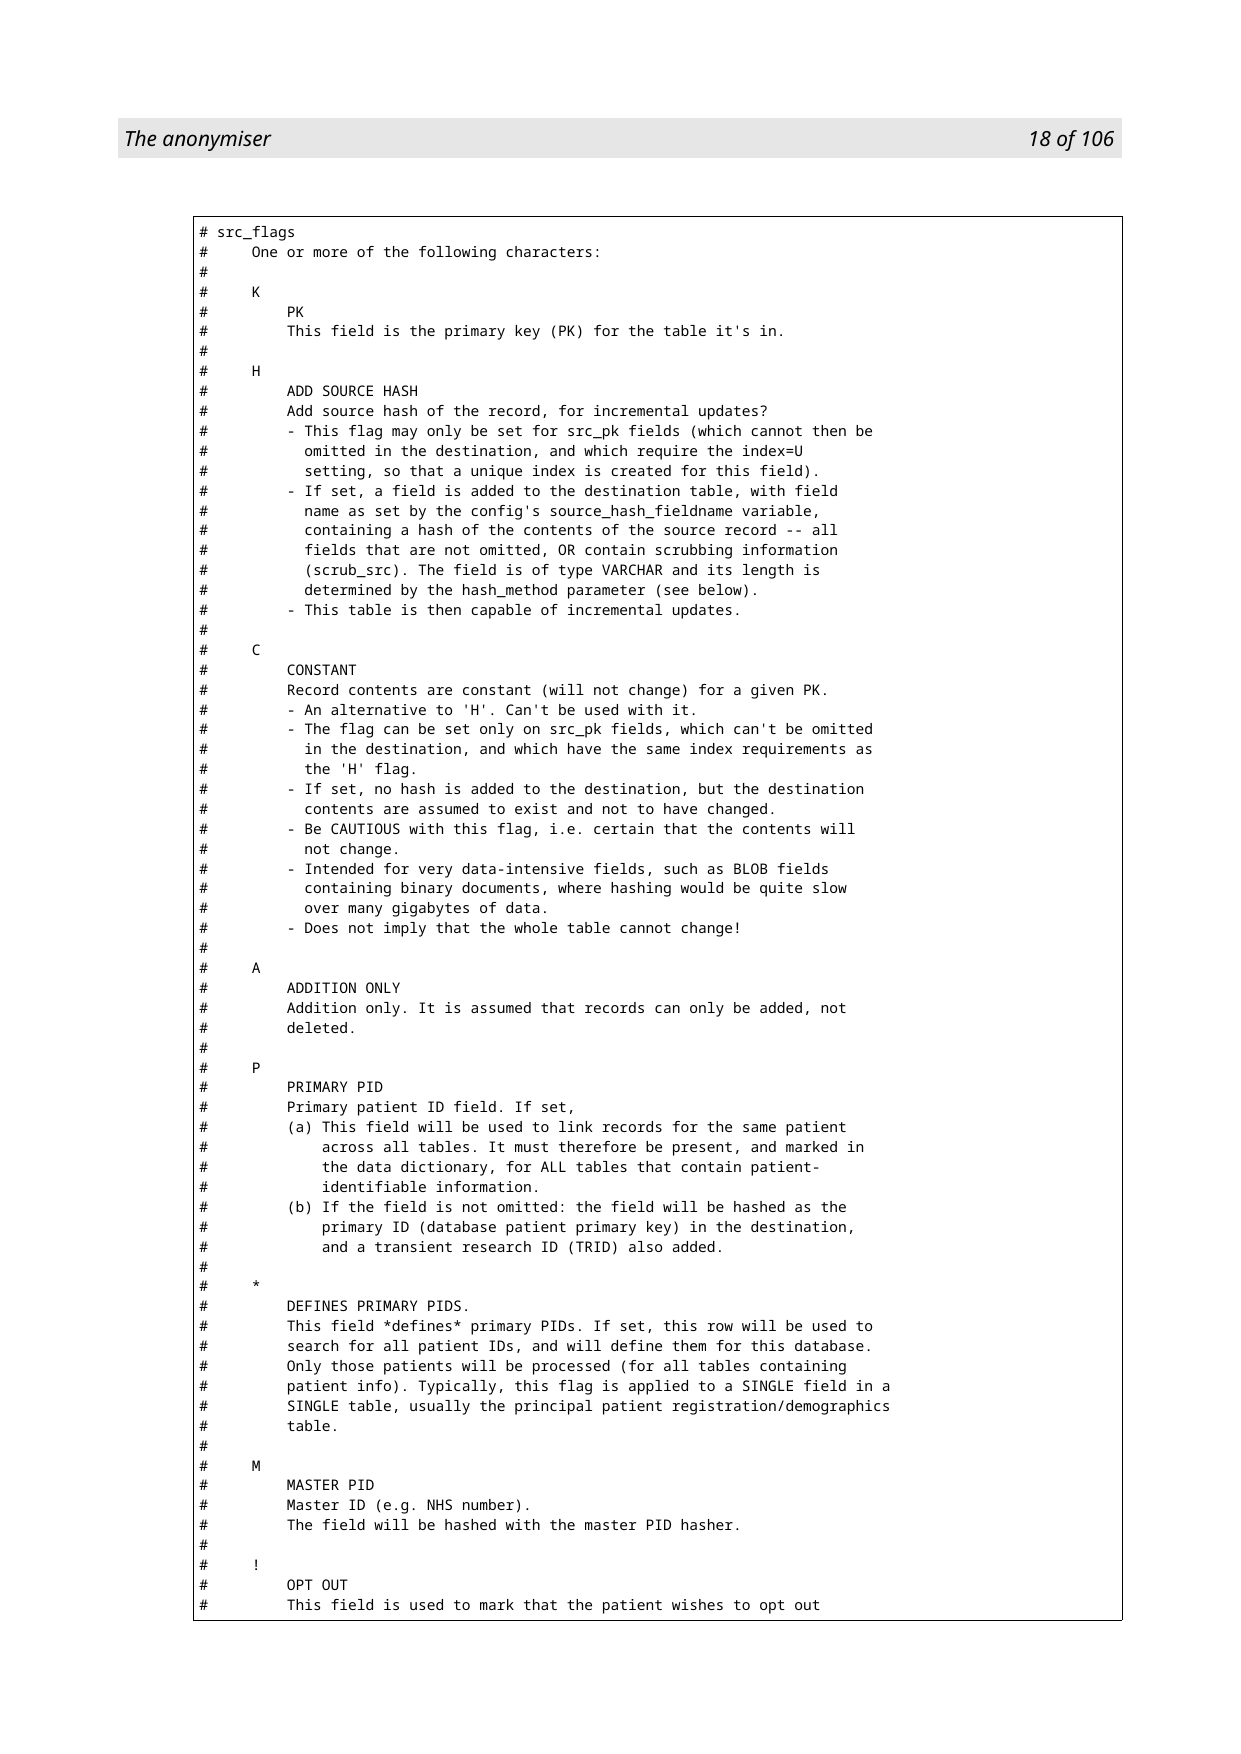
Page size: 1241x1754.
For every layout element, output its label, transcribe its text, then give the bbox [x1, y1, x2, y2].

table_header # src_flags # One or more of the following characters: # # K # PK # This field is the primary key (PK) for the table it's in. # # H # ADD SOURCE HASH # Add source hash of the record, for incremental updates? # - This flag may only be set for src_pk fields (which cannot then be # omitted in the destination, and which require the index=U # setting, so that a unique index is created for this field). # - If set, a field is added to the destination table, with field # name as set by the config's source_hash_fieldname variable, # containing a hash of the contents of the source record -- all # fields that are not omitted, OR contain scrubbing information # (scrub_src). The field is of type VARCHAR and its length is # determined by the hash_method parameter (see below). # - This table is then capable of incremental updates. # # C # CONSTANT # Record contents are constant (will not change) for a given PK. # - An alternative to 'H'. Can't be used with it. # - The flag can be set only on src_pk fields, which can't be omitted # in the destination, and which have the same index requirements as # the 'H' flag. # - If set, no hash is added to the destination, but the destination # contents are assumed to exist and not to have changed. # - Be CAUTIOUS with this flag, i.e. certain that the contents will # not change. # - Intended for very data-intensive fields, such as BLOB fields # containing binary documents, where hashing would be quite slow # over many gigabytes of data. # - Does not imply that the whole table cannot change! # # A # ADDITION ONLY # Addition only. It is assumed that records can only be added, not # deleted. # # P # PRIMARY PID # Primary patient ID field. If set, # (a) This field will be used to link records for the same patient # across all tables. It must therefore be present, and marked in # the data dictionary, for ALL tables that contain patient- # identifiable information. # (b) If the field is not omitted: the field will be hashed as the # primary ID (database patient primary key) in the destination, # and a transient research ID (TRID) also added. # # * # DEFINES PRIMARY PIDS. # This field *defines* primary PIDs. If set, this row will be used to # search for all patient IDs, and will define them for this database. # Only those patients will be processed (for all tables containing # patient info). Typically, this flag is applied to a SINGLE field in a # SINGLE table, usually the principal patient registration/demographics # table. # # M # MASTER PID # Master ID (e.g. NHS number). # The field will be hashed with the master PID hasher. # # ! # OPT OUT # This field is used to mark that the patient wishes to opt out [194, 217, 1122, 1620]
